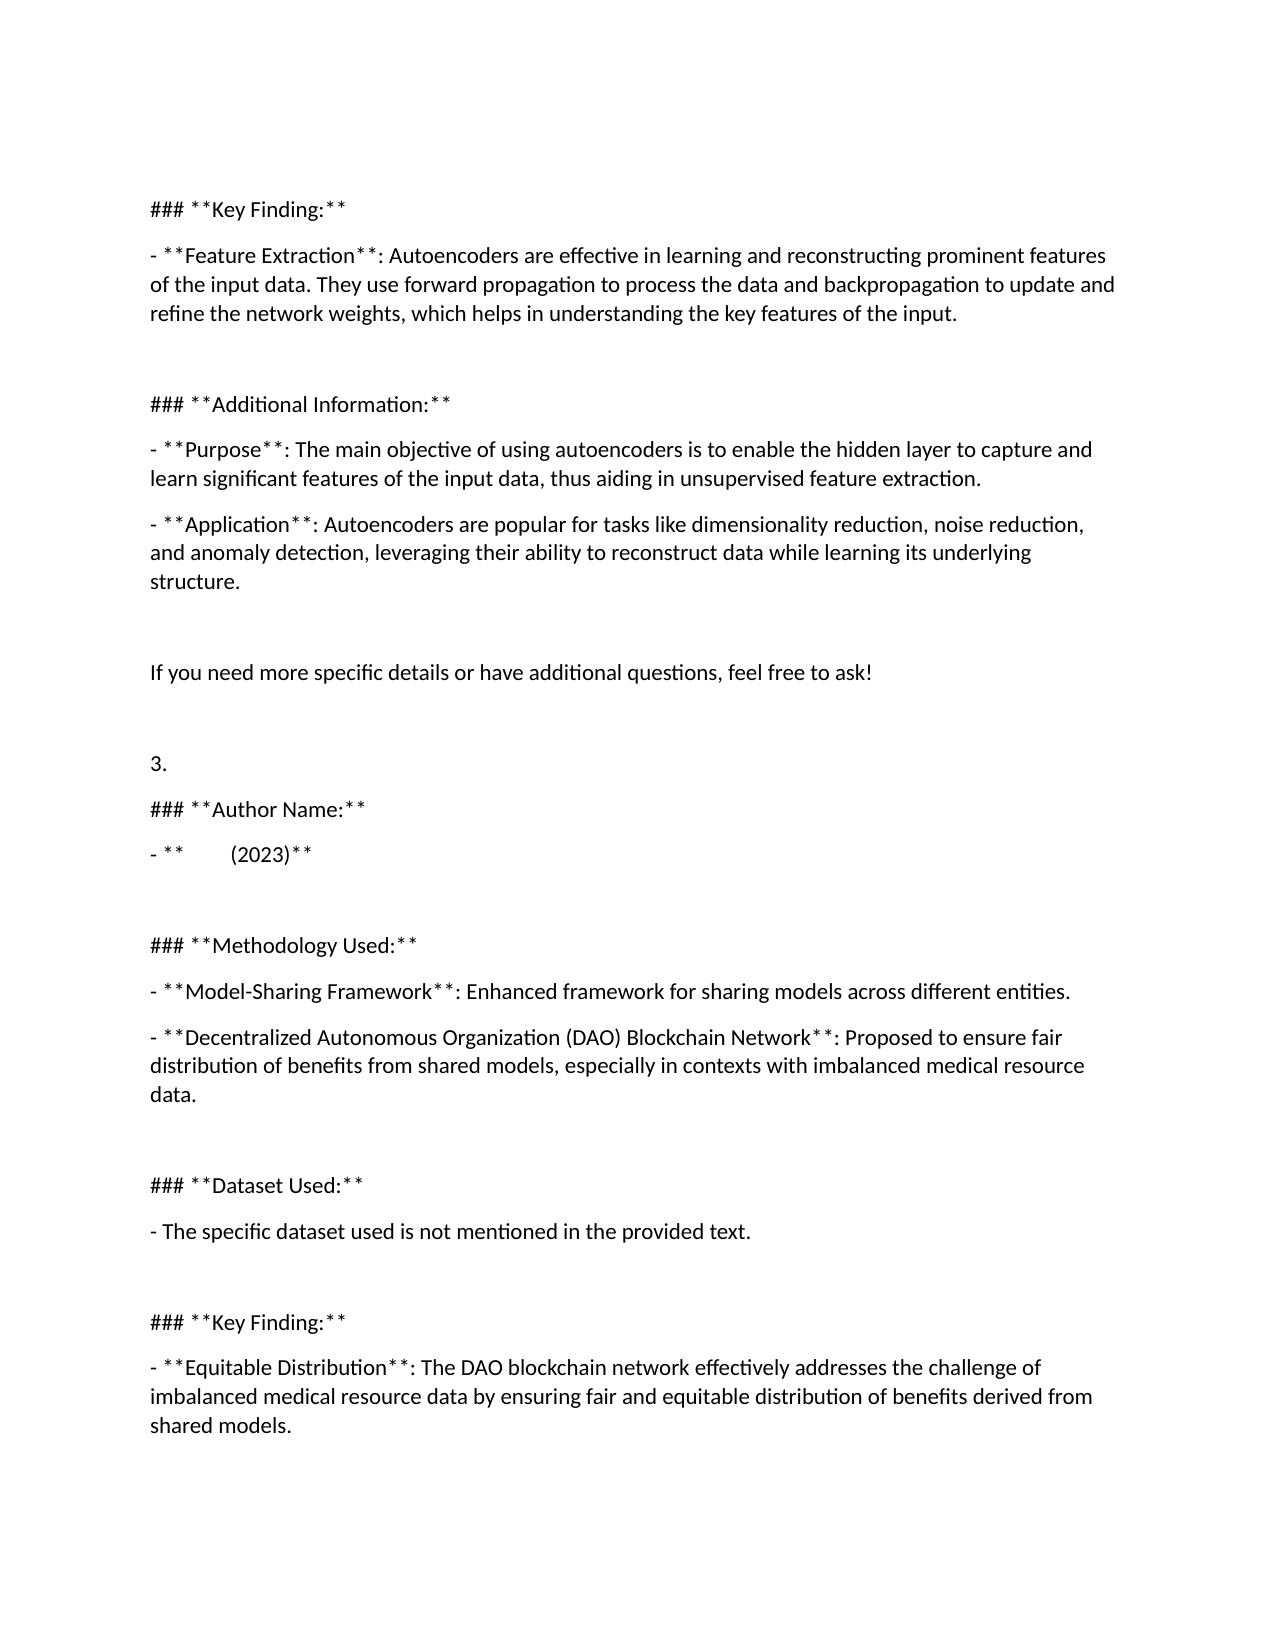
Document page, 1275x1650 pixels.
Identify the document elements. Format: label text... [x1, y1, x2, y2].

text - **Purpose**: The main objective of using autoencoders is to enable the hidden layer to capture and learn significant features of the input data, thus aiding in unsupervised feature extraction. [150, 435, 1125, 492]
text - **Decentralized Autonomous Organization (DAO) Blockchain Network**: Proposed to ensure fair distribution of benefits from shared models, especially in contexts with imbalanced medical resource data. [150, 1023, 1125, 1108]
text ### **Key Finding:** [150, 196, 1125, 223]
text ### **Author Name:** [150, 795, 1125, 823]
text ### **Additional Information:** [150, 390, 1125, 418]
text - **Equitable Distribution**: The DAO blockchain network effectively addresses the challenge of imbalanced medical resource data by ensuring fair and equitable distribution of benefits derived from shared models. [150, 1353, 1125, 1439]
text - **Model-Sharing Framework**: Enhanced framework for sharing models across different entities. [150, 977, 1125, 1005]
text If you need more specific details or have additional questions, feel free to ask! [150, 658, 1125, 686]
text - **Feature Extraction**: Autoencoders are effective in learning and reconstructing prominent features of the input data. They use forward propagation to process the data and backpropagation to update and refine the network weights, which helps in understanding the key features of the input. [150, 241, 1125, 327]
text - ** (2023)** [150, 841, 1125, 868]
text - The specific dataset used is not mentioned in the provided text. [150, 1217, 1125, 1245]
text ### **Key Finding:** [150, 1308, 1125, 1336]
text 3. [150, 749, 1125, 777]
text ### **Methodology Used:** [150, 932, 1125, 959]
text ### **Dataset Used:** [150, 1171, 1125, 1199]
text - **Application**: Autoencoders are popular for tasks like dimensionality reduction, noise reduction, and anomaly detection, leveraging their ability to reconstruct data while learning its underlying structure. [150, 510, 1125, 595]
